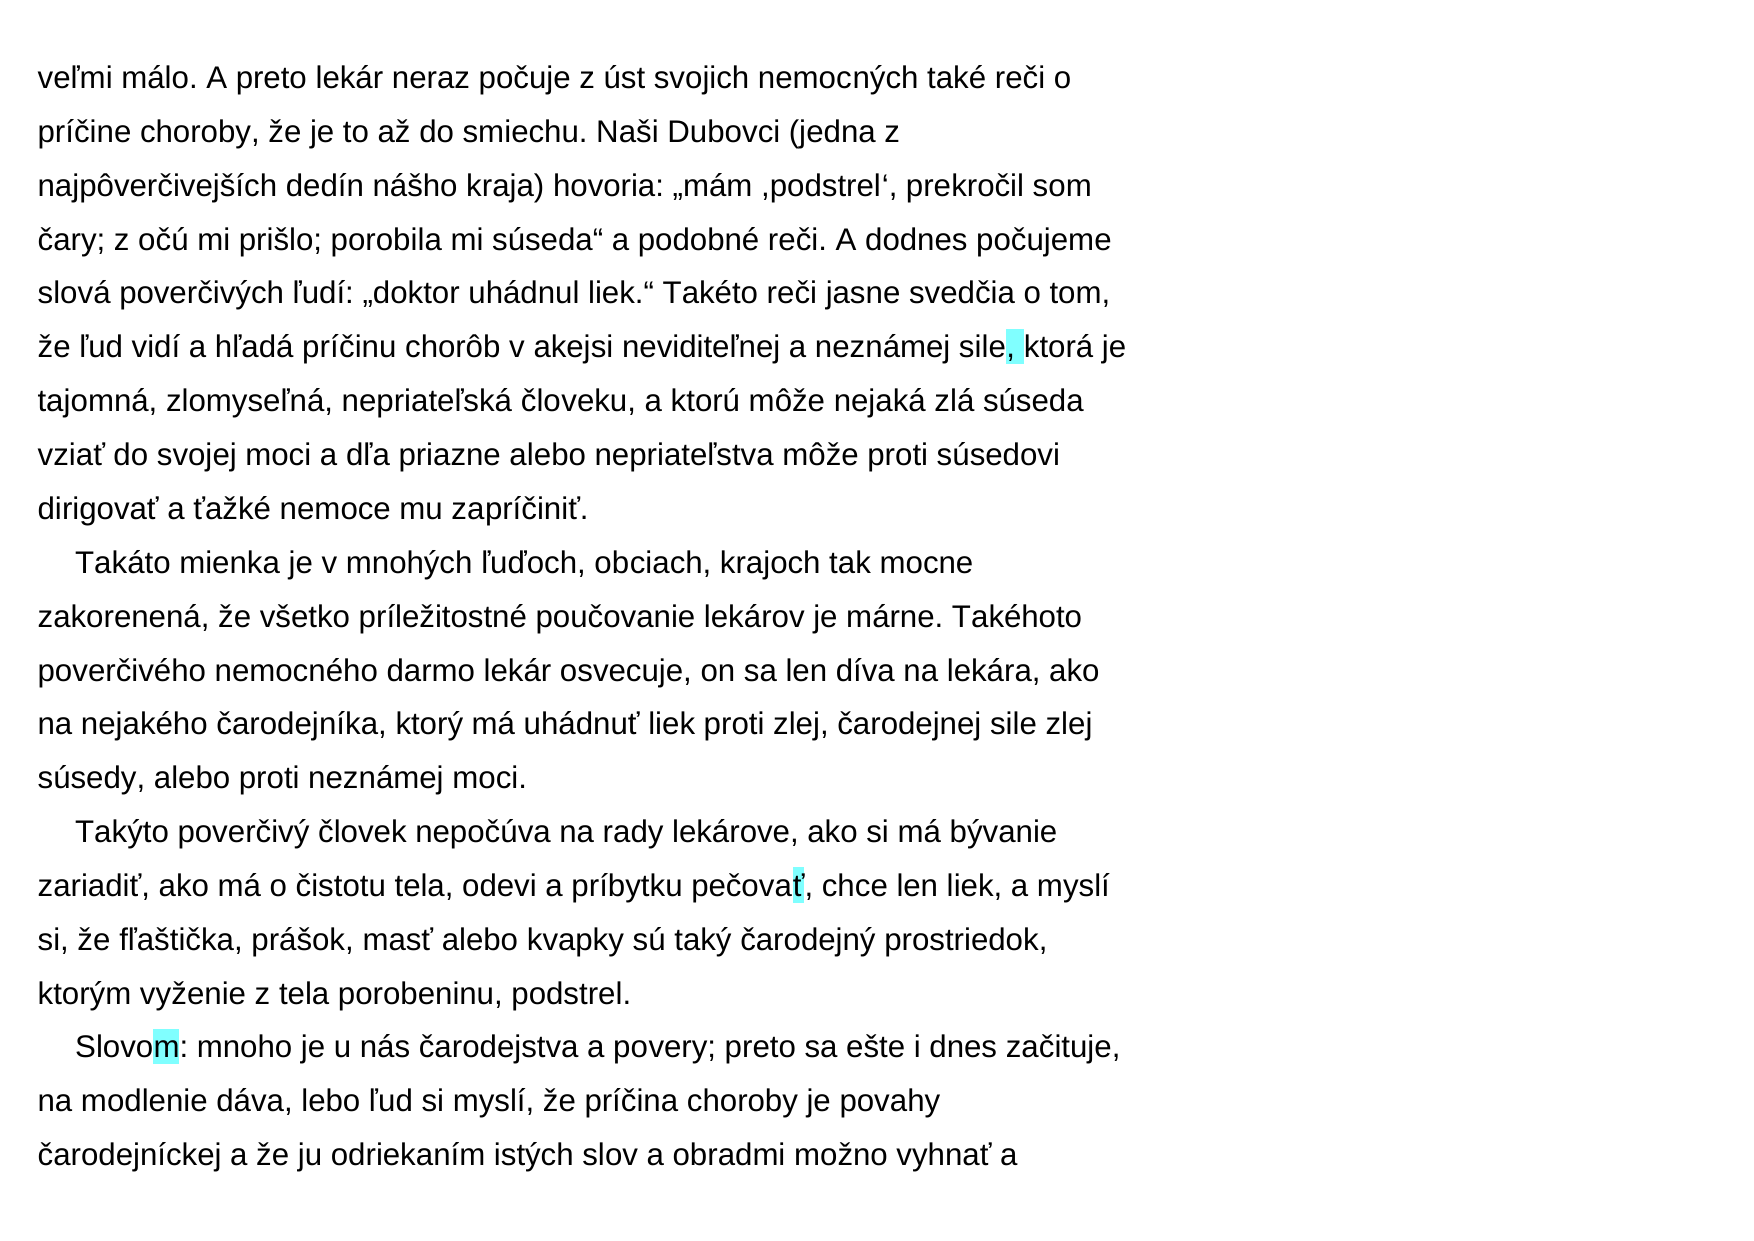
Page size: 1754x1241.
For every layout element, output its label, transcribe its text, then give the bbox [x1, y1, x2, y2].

text Takáto mienka je v mnohých ľuďoch, ob­ciach, krajoch tak mocne zakorenená, že všetko príležitostné poučovanie lekárov je márne. Takéhoto poverčivého nemocného darmo lekár osvecuje, on sa len díva na lekára, ako na nejakého čarodej­níka, ktorý má uhádnuť liek proti zlej, čarodejnej sile zlej súsedy, alebo proti neznámej moci. [37, 544, 1130, 795]
text veľmi málo. A preto lekár neraz počuje z úst svojich nemoc­ných také reči o príčine choroby, že je to až do smiechu. Naši Dubovci (jedna z najpôverčivejších dedín nášho kraja) hovoria: „mám ,podstrel‘, pre­kročil som čary; z očú mi prišlo; porobila mi súseda“ a podobné reči. A dodnes počujeme slová poverčivých ľudí: „doktor uhádnul liek.“ Takéto reči jasne svedčia o tom, že ľud vidí a hľadá prí­činu chorôb v akejsi neviditeľnej a neznámej sile, ktorá je tajomná, zlomyseľná, nepriateľská člo­veku, a ktorú môže nejaká zlá súseda vziať do svojej moci a dľa priazne alebo nepriateľstva môže proti súsedovi dirigovať a ťažké nemoce mu za­príčiniť. [37, 59, 1130, 526]
text Takýto poverčivý človek nepočúva na rady lekárove, ako si má bývanie zariadiť, ako má o čistotu tela, odevi a príbytku pečovať, chce len liek, a myslí si, že fľaštička, prášok, masť alebo kvapky sú taký čarodejný prostriedok, ktorým vy­ženie z tela porobeninu, podstrel. [37, 813, 1130, 1011]
text Slovom: mnoho je u nás čarodejstva a po­very; preto sa ešte i dnes začituje, na modlenie dáva, lebo ľud si myslí, že príčina choroby je povahy čarodejníckej a že ju odriekaním istých slov a obradmi možno vyhnať a [37, 1028, 1130, 1172]
